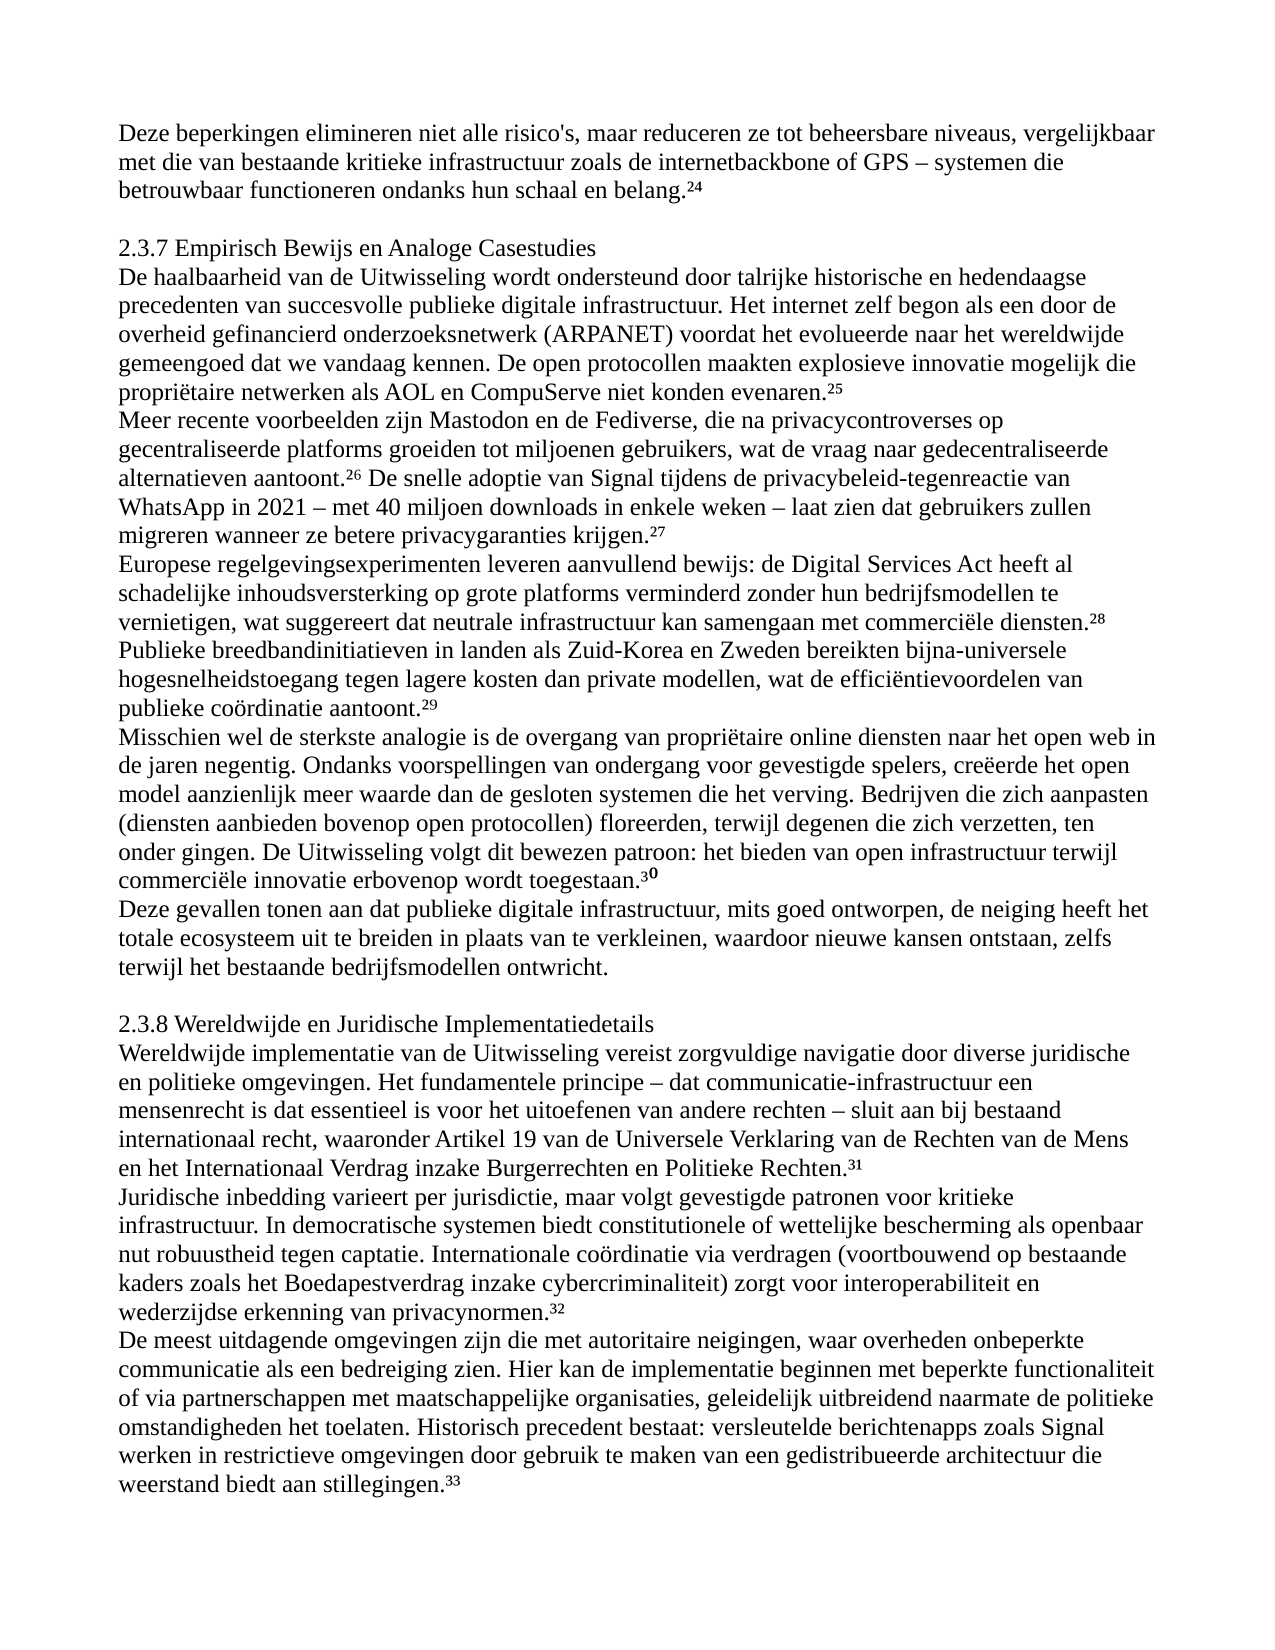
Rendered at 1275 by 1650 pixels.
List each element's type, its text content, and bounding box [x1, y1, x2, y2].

text Deze beperkingen elimineren niet alle risico's, maar reduceren ze tot beheersbare niveaus, vergelijkbaar met die van bestaande kritieke infrastructuur zoals de internetbackbone of GPS – systemen die betrouwbaar functioneren ondanks hun schaal en belang.²⁴ [118, 118, 1157, 204]
text 2.3.7 Empirisch Bewijs en Analoge Casestudies [118, 233, 1157, 262]
text Juridische inbedding varieert per jurisdictie, maar volgt gevestigde patronen voor kritieke infrastructuur. In democratische systemen biedt constitutionele of wettelijke bescherming als openbaar nut robuustheid tegen captatie. Internationale coördinatie via verdragen (voortbouwend op bestaande kaders zoals het Boedapestverdrag inzake cybercriminaliteit) zorgt voor interoperabiliteit en wederzijdse erkenning van privacynormen.³² [118, 1182, 1157, 1326]
text Meer recente voorbeelden zijn Mastodon en de Fediverse, die na privacycontroverses op gecentraliseerde platforms groeiden tot miljoenen gebruikers, wat de vraag naar gedecentraliseerde alternatieven aantoont.²⁶ De snelle adoptie van Signal tijdens de privacybeleid-tegenreactie van WhatsApp in 2021 – met 40 miljoen downloads in enkele weken – laat zien dat gebruikers zullen migreren wanneer ze betere privacygaranties krijgen.²⁷ [118, 406, 1157, 549]
text Europese regelgevingsexperimenten leveren aanvullend bewijs: de Digital Services Act heeft al schadelijke inhoudsversterking op grote platforms verminderd zonder hun bedrijfsmodellen te vernietigen, wat suggereert dat neutrale infrastructuur kan samengaan met commerciële diensten.²⁸ Publieke breedbandinitiatieven in landen als Zuid-Korea en Zweden bereikten bijna-universele hogesnelheidstoegang tegen lagere kosten dan private modellen, wat de efficiëntievoordelen van publieke coördinatie aantoont.²⁹ [118, 549, 1157, 722]
text Deze gevallen tonen aan dat publieke digitale infrastructuur, mits goed ontworpen, de neiging heeft het totale ecosysteem uit te breiden in plaats van te verkleinen, waardoor nieuwe kansen ontstaan, zelfs terwijl het bestaande bedrijfsmodellen ontwricht. [118, 894, 1157, 981]
text Wereldwijde implementatie van de Uitwisseling vereist zorgvuldige navigatie door diverse juridische en politieke omgevingen. Het fundamentele principe – dat communicatie-infrastructuur een mensenrecht is dat essentieel is voor het uitoefenen van andere rechten – sluit aan bij bestaand internationaal recht, waaronder Artikel 19 van de Universele Verklaring van de Rechten van de Mens en het Internationaal Verdrag inzake Burgerrechten en Politieke Rechten.³¹ [118, 1038, 1157, 1182]
text Misschien wel de sterkste analogie is de overgang van propriëtaire online diensten naar het open web in de jaren negentig. Ondanks voorspellingen van ondergang voor gevestigde spelers, creëerde het open model aanzienlijk meer waarde dan de gesloten systemen die het verving. Bedrijven die zich aanpasten (diensten aanbieden bovenop open protocollen) floreerden, terwijl degenen die zich verzetten, ten onder gingen. De Uitwisseling volgt dit bewezen patroon: het bieden van open infrastructuur terwijl commerciële innovatie erbovenop wordt toegestaan.³⁰ [118, 722, 1157, 894]
text De meest uitdagende omgevingen zijn die met autoritaire neigingen, waar overheden onbeperkte communicatie als een bedreiging zien. Hier kan de implementatie beginnen met beperkte functionaliteit of via partnerschappen met maatschappelijke organisaties, geleidelijk uitbreidend naarmate de politieke omstandigheden het toelaten. Historisch precedent bestaat: versleutelde berichtenapps zoals Signal werken in restrictieve omgevingen door gebruik te maken van een gedistribueerde architectuur die weerstand biedt aan stillegingen.³³ [118, 1326, 1157, 1498]
text 2.3.8 Wereldwijde en Juridische Implementatiedetails [118, 1009, 1157, 1038]
text De haalbaarheid van de Uitwisseling wordt ondersteund door talrijke historische en hedendaagse precedenten van succesvolle publieke digitale infrastructuur. Het internet zelf begon als een door de overheid gefinancierd onderzoeksnetwerk (ARPANET) voordat het evolueerde naar het wereldwijde gemeengoed dat we vandaag kennen. De open protocollen maakten explosieve innovatie mogelijk die propriëtaire netwerken als AOL en CompuServe niet konden evenaren.²⁵ [118, 262, 1157, 406]
